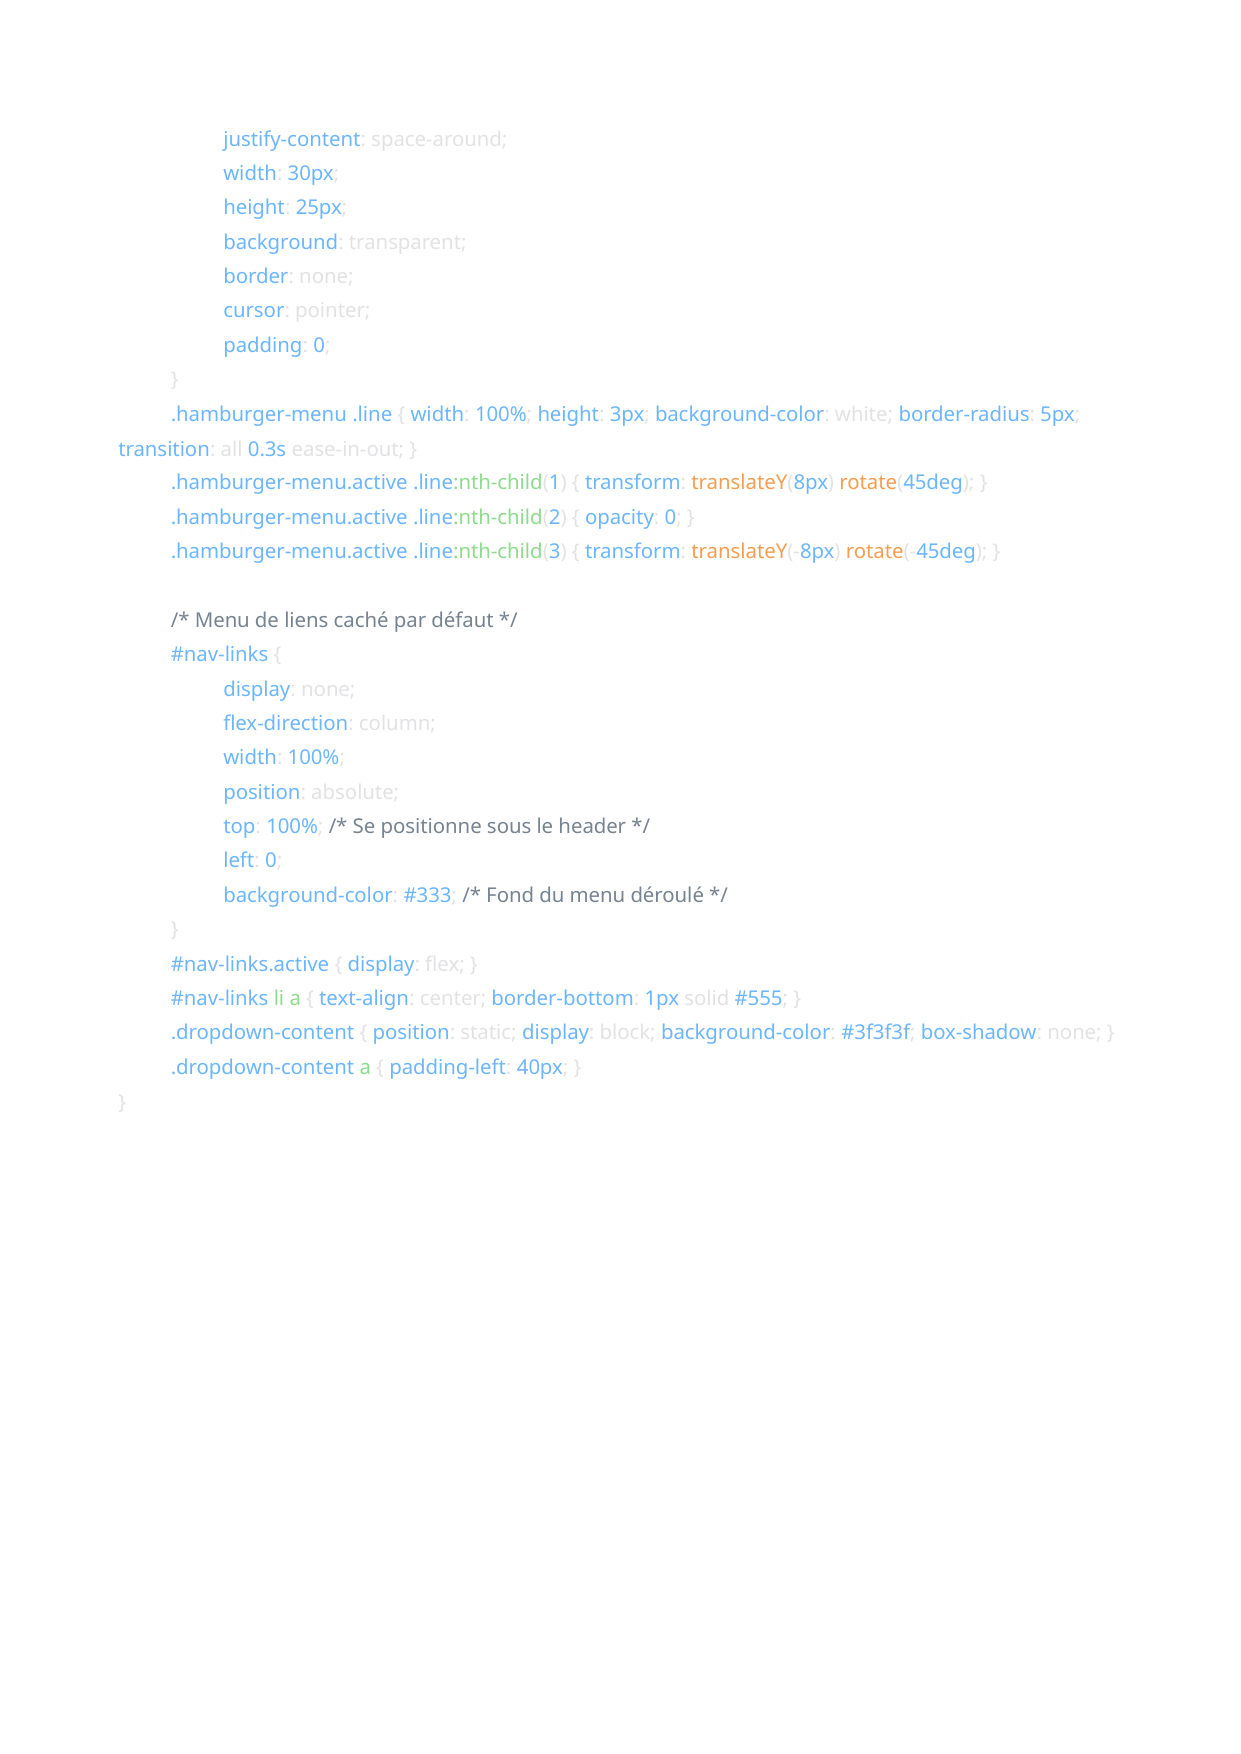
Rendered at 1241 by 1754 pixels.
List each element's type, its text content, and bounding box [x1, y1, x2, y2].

text padding: 0; [118, 324, 1122, 359]
text display: none; [118, 668, 1122, 702]
text height: 25px; [118, 187, 1122, 221]
text #nav-links { [118, 634, 1122, 668]
text #nav-links li a { text-align: center; border-bottom: 1px solid #555; } [118, 977, 1122, 1012]
text cursor: pointer; [118, 290, 1122, 324]
text justify-content: space-around; [118, 118, 1122, 152]
text flex-direction: column; [118, 702, 1122, 737]
text .hamburger-menu.active .line:nth-child(3) { transform: translateY(-8px) rotate(-45deg); } [118, 531, 1122, 565]
text background-color: #333; /* Fond du menu déroulé */ [118, 874, 1122, 909]
text width: 30px; [118, 152, 1122, 187]
text /* Menu de liens caché par défaut */ [118, 599, 1122, 634]
text left: 0; [118, 840, 1122, 874]
text .hamburger-menu.active .line:nth-child(1) { transform: translateY(8px) rotate(45deg); } [118, 462, 1122, 496]
text .hamburger-menu.active .line:nth-child(2) { opacity: 0; } [118, 496, 1122, 531]
text width: 100%; [118, 737, 1122, 771]
text .hamburger-menu .line { width: 100%; height: 3px; background-color: white; border-radius: 5px; transition: all 0.3s ease-in-out; } [118, 393, 1122, 462]
text } [118, 909, 1122, 943]
text #nav-links.active { display: flex; } [118, 943, 1122, 977]
text .dropdown-content { position: static; display: block; background-color: #3f3f3f; box-shadow: none; } [118, 1012, 1122, 1046]
text } [118, 1081, 1122, 1115]
text background: transparent; [118, 221, 1122, 256]
text } [118, 359, 1122, 393]
text top: 100%; /* Se positionne sous le header */ [118, 806, 1122, 840]
text .dropdown-content a { padding-left: 40px; } [118, 1046, 1122, 1081]
text border: none; [118, 256, 1122, 290]
text position: absolute; [118, 771, 1122, 806]
